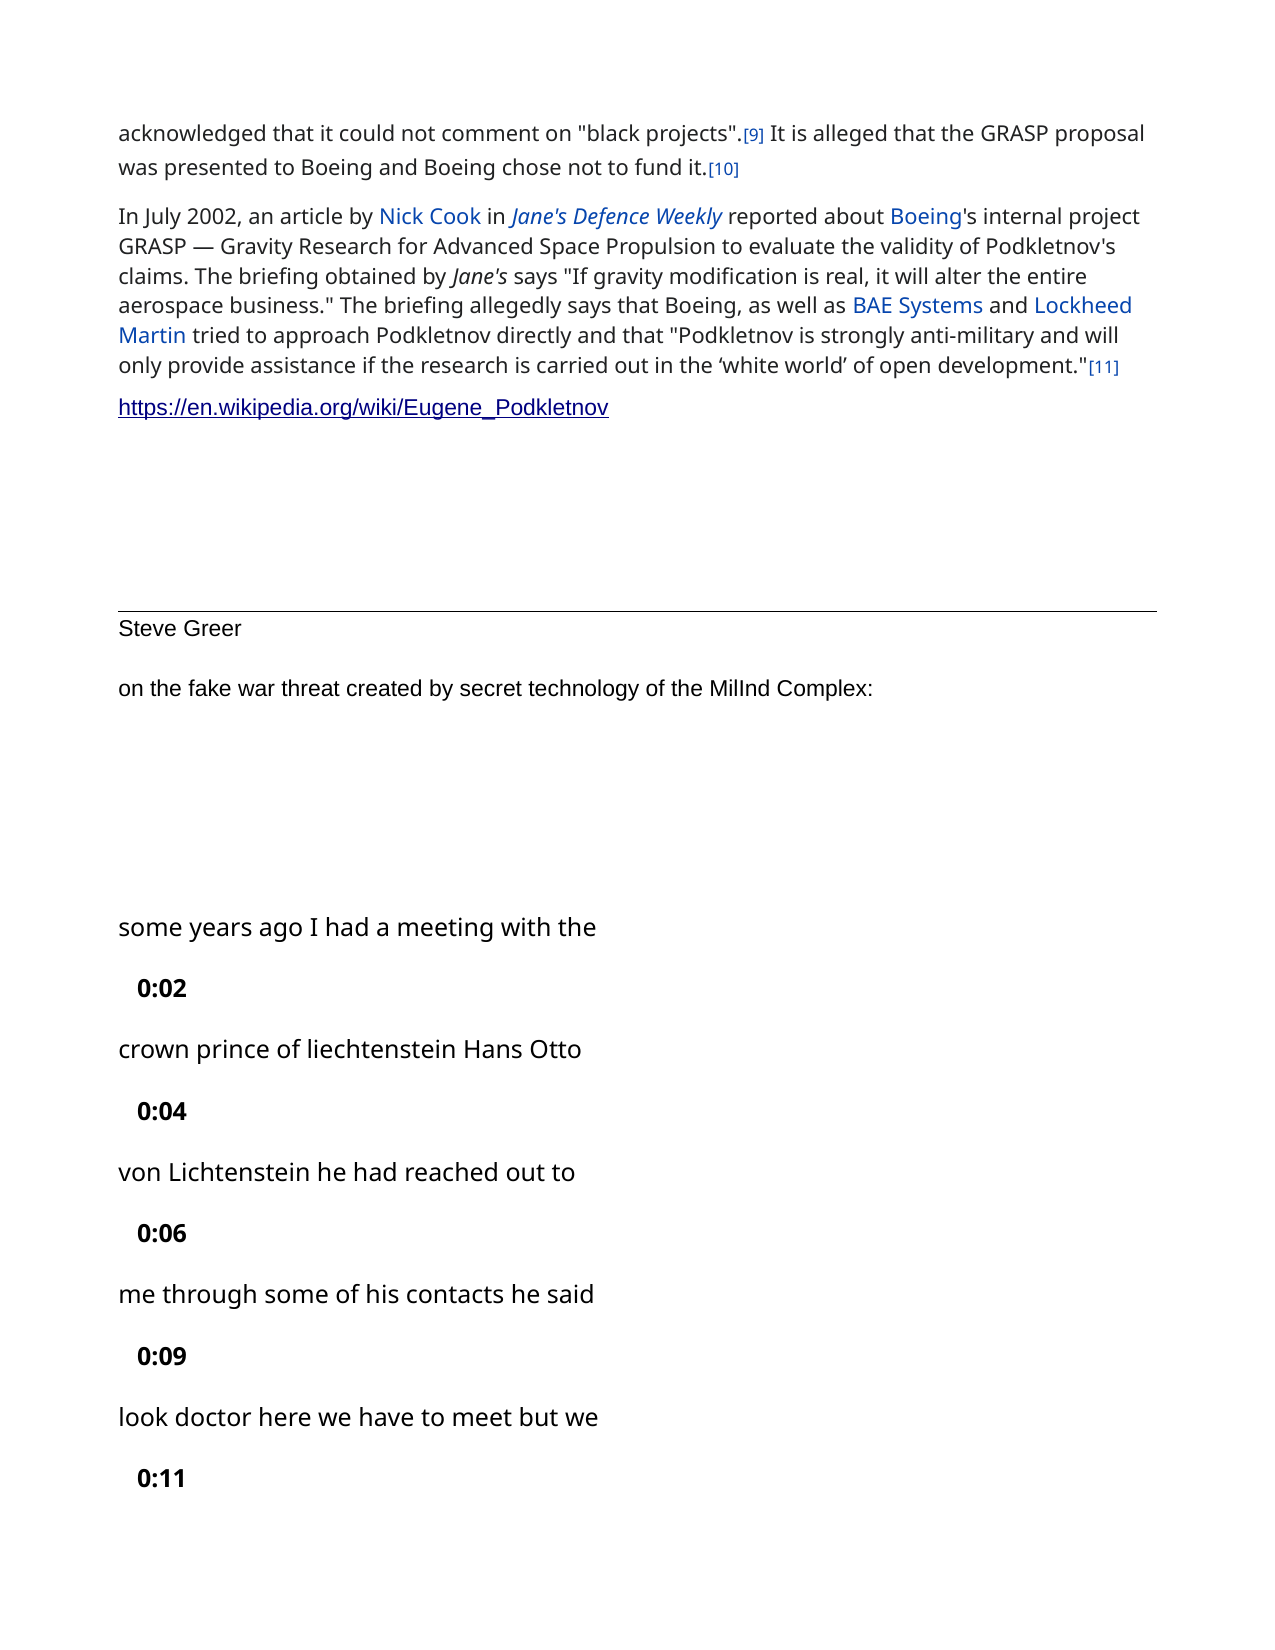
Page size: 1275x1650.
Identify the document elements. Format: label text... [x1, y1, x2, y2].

text 0:09 [137, 1338, 1132, 1372]
text 0:04 [137, 1093, 1132, 1127]
text some years ago I had a meeting with the [118, 848, 1157, 943]
text look doctor here we have to meet but we [118, 1399, 1157, 1433]
text 0:06 [137, 1216, 1132, 1250]
text 0:11 [137, 1461, 1132, 1495]
text Steve Greer [118, 615, 1157, 641]
text 0:02 [137, 971, 1132, 1005]
text https://en.wikipedia.org/wiki/Eugene_Podkletnov [118, 394, 1157, 421]
text me through some of his contacts he said [118, 1277, 1157, 1311]
text crown prince of liechtenstein Hans Otto [118, 1032, 1157, 1066]
text acknowledged that it could not comment on "black projects".[9] It is alleged that the GRASP proposal was presented to Boeing and Boeing chose not to fund it.[10] [118, 118, 1157, 182]
text In July 2002, an article by Nick Cook in Jane's Defence Weekly reported about Boeing's internal project GRASP — Gravity Research for Advanced Space Propulsion to evaluate the validity of Podkletnov's claims. The briefing obtained by Jane's says "If gravity modification is real, it will alter the entire aerospace business." The briefing allegedly says that Boeing, as well as BAE Systems and Lockheed Martin tried to approach Podkletnov directly and that "Podkletnov is strongly anti-military and will only provide assistance if the research is carried out in the ‘white world’ of open development."[11] [118, 201, 1157, 380]
text on the fake war threat created by secret technology of the MilInd Complex: [118, 675, 1157, 701]
text von Lichtenstein he had reached out to [118, 1154, 1157, 1188]
